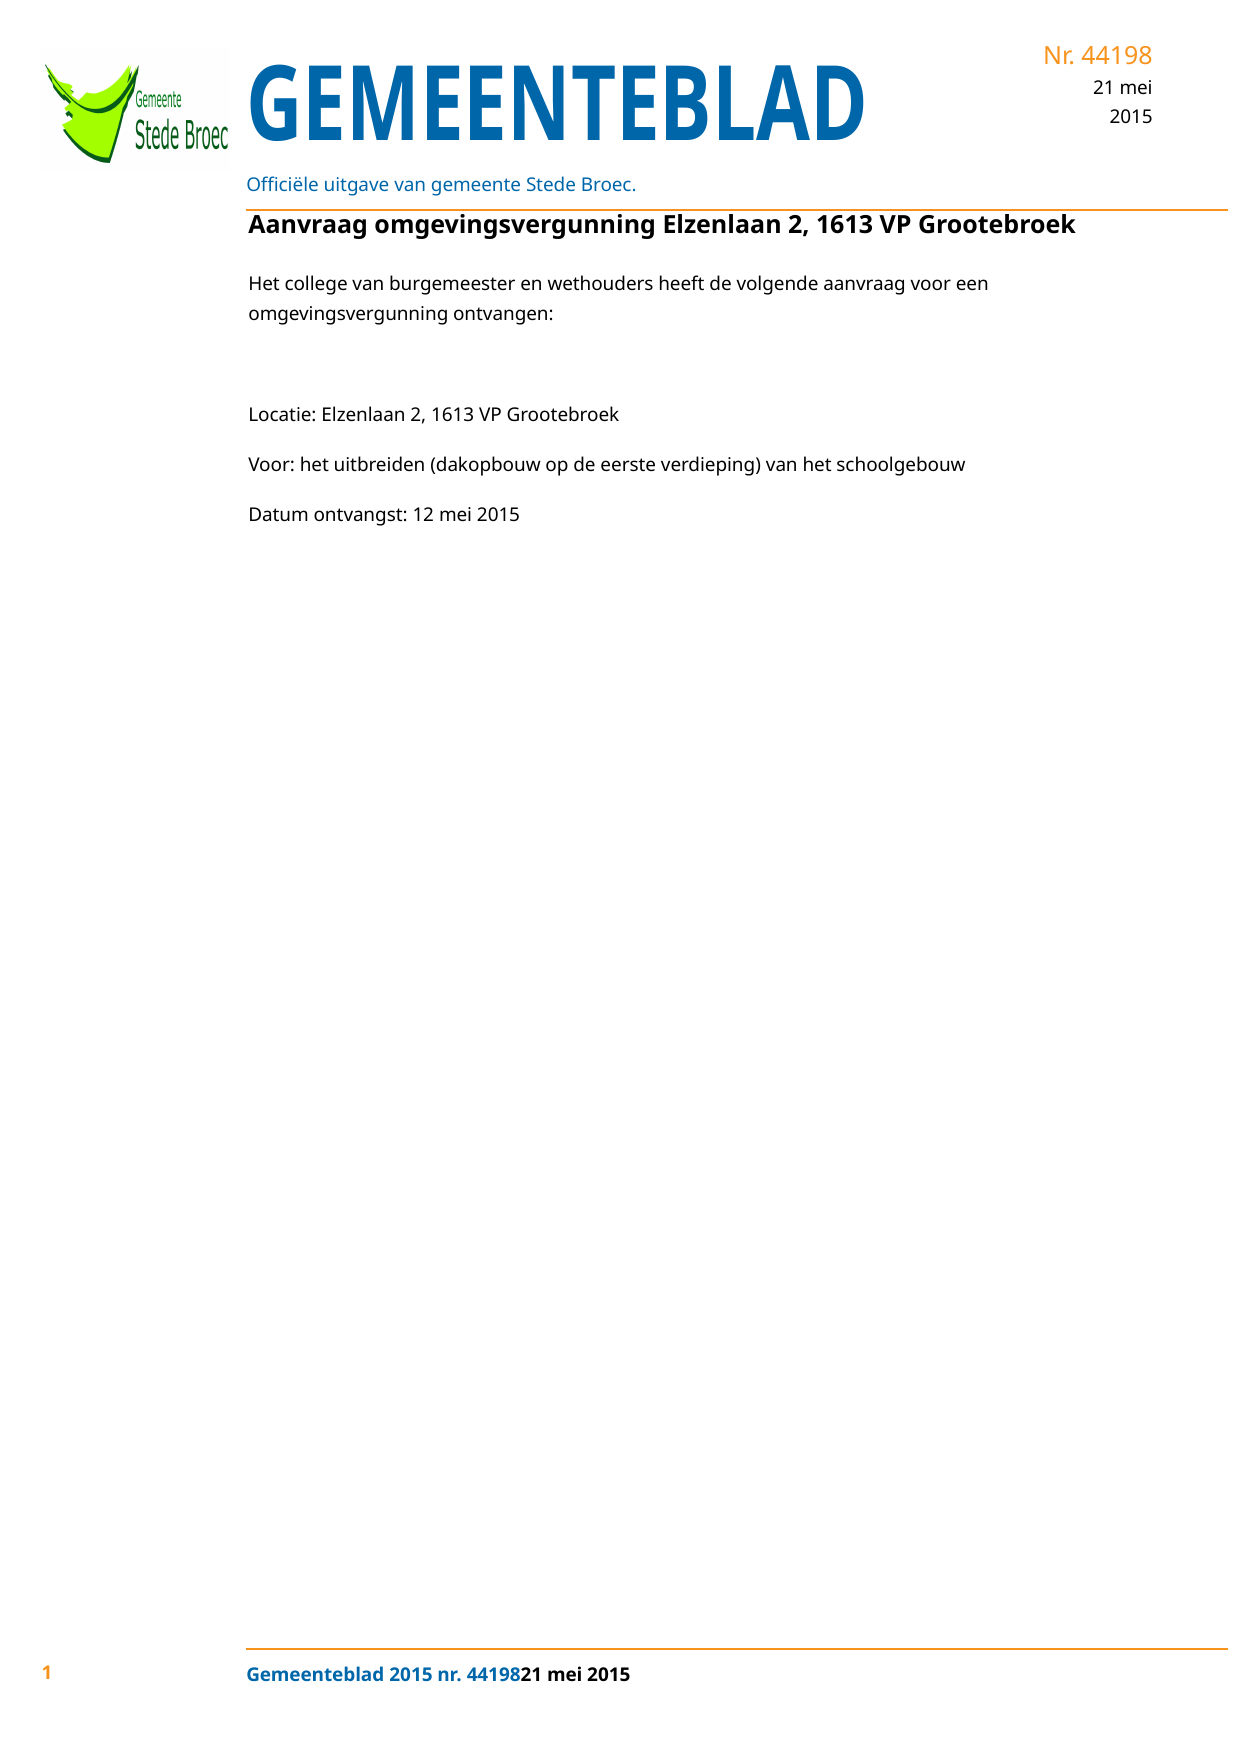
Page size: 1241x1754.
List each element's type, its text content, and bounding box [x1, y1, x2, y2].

picture [41, 47, 231, 172]
text Het college van burgemeester en wethouders heeft de volgende aanvraag voor een omgevingsvergunning ontvangen: [248, 270, 1152, 326]
text Aanvraag omgevingsvergunning Elzenlaan 2, 1613 VP Grootebroek [248, 211, 1152, 241]
text Datum ontvangst: 12 mei 2015 [248, 502, 1152, 527]
text Locatie: Elzenlaan 2, 1613 VP Grootebroek [248, 401, 1152, 426]
text Voor: het uitbreiden (dakopbouw op de eerste verdieping) van het schoolgebouw [248, 451, 1152, 477]
